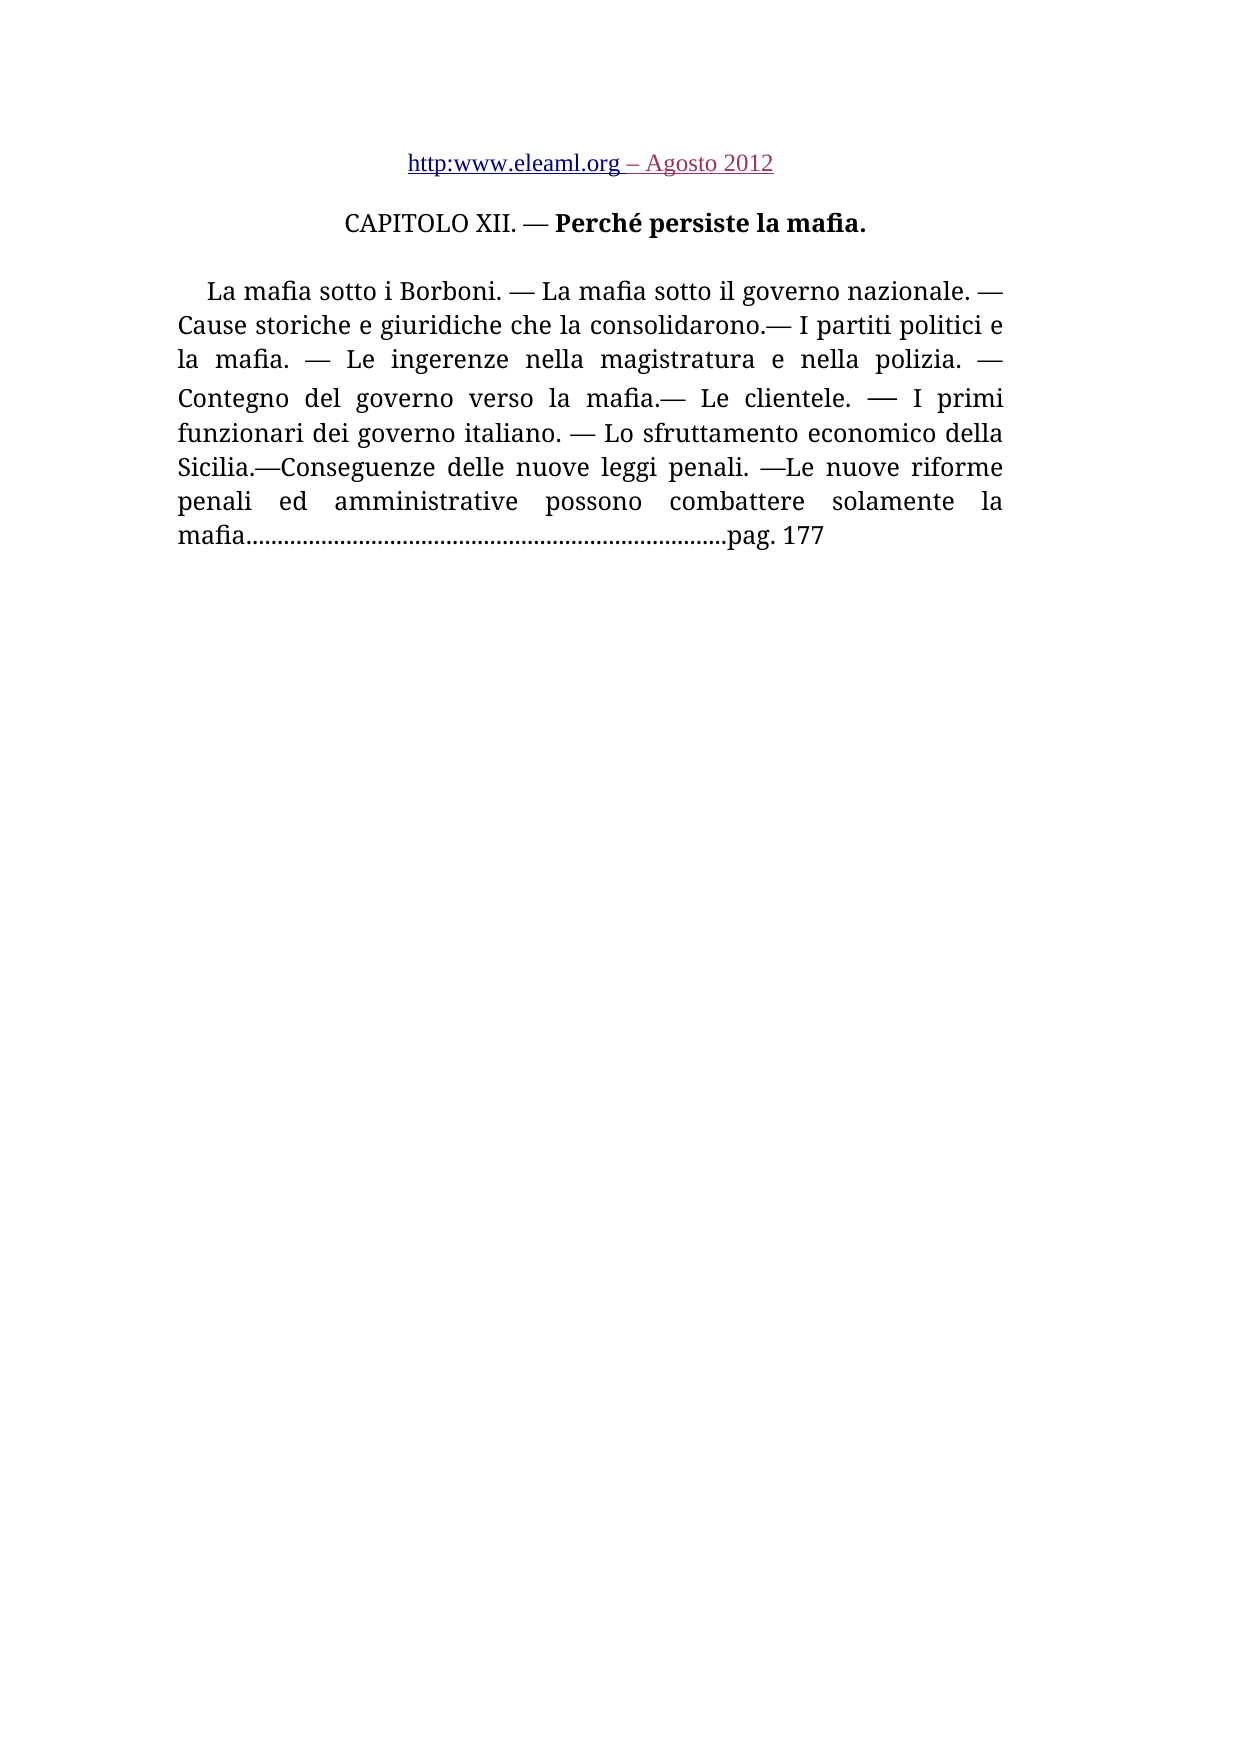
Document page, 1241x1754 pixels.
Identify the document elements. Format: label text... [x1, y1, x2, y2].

text La mafia sotto i Borboni. — La mafia sotto il governo nazionale. —Cause storiche e giuridiche che la consolidarono.— I partiti politici e la mafia. — Le ingerenze nella magistratura e nella polizia. — Contegno del governo verso la mafia.— Le clientele. — I primi funzionari dei governo italiano. — Lo sfruttamento economico della Sicilia.—Conseguenze delle nuove leggi penali. —Le nuove riforme penali ed amministrative possono combattere solamente la mafia.............................................................................pag. 177 [177, 274, 1004, 552]
text CAPITOLO XII. — Perché persiste la mafia. [177, 206, 1004, 240]
